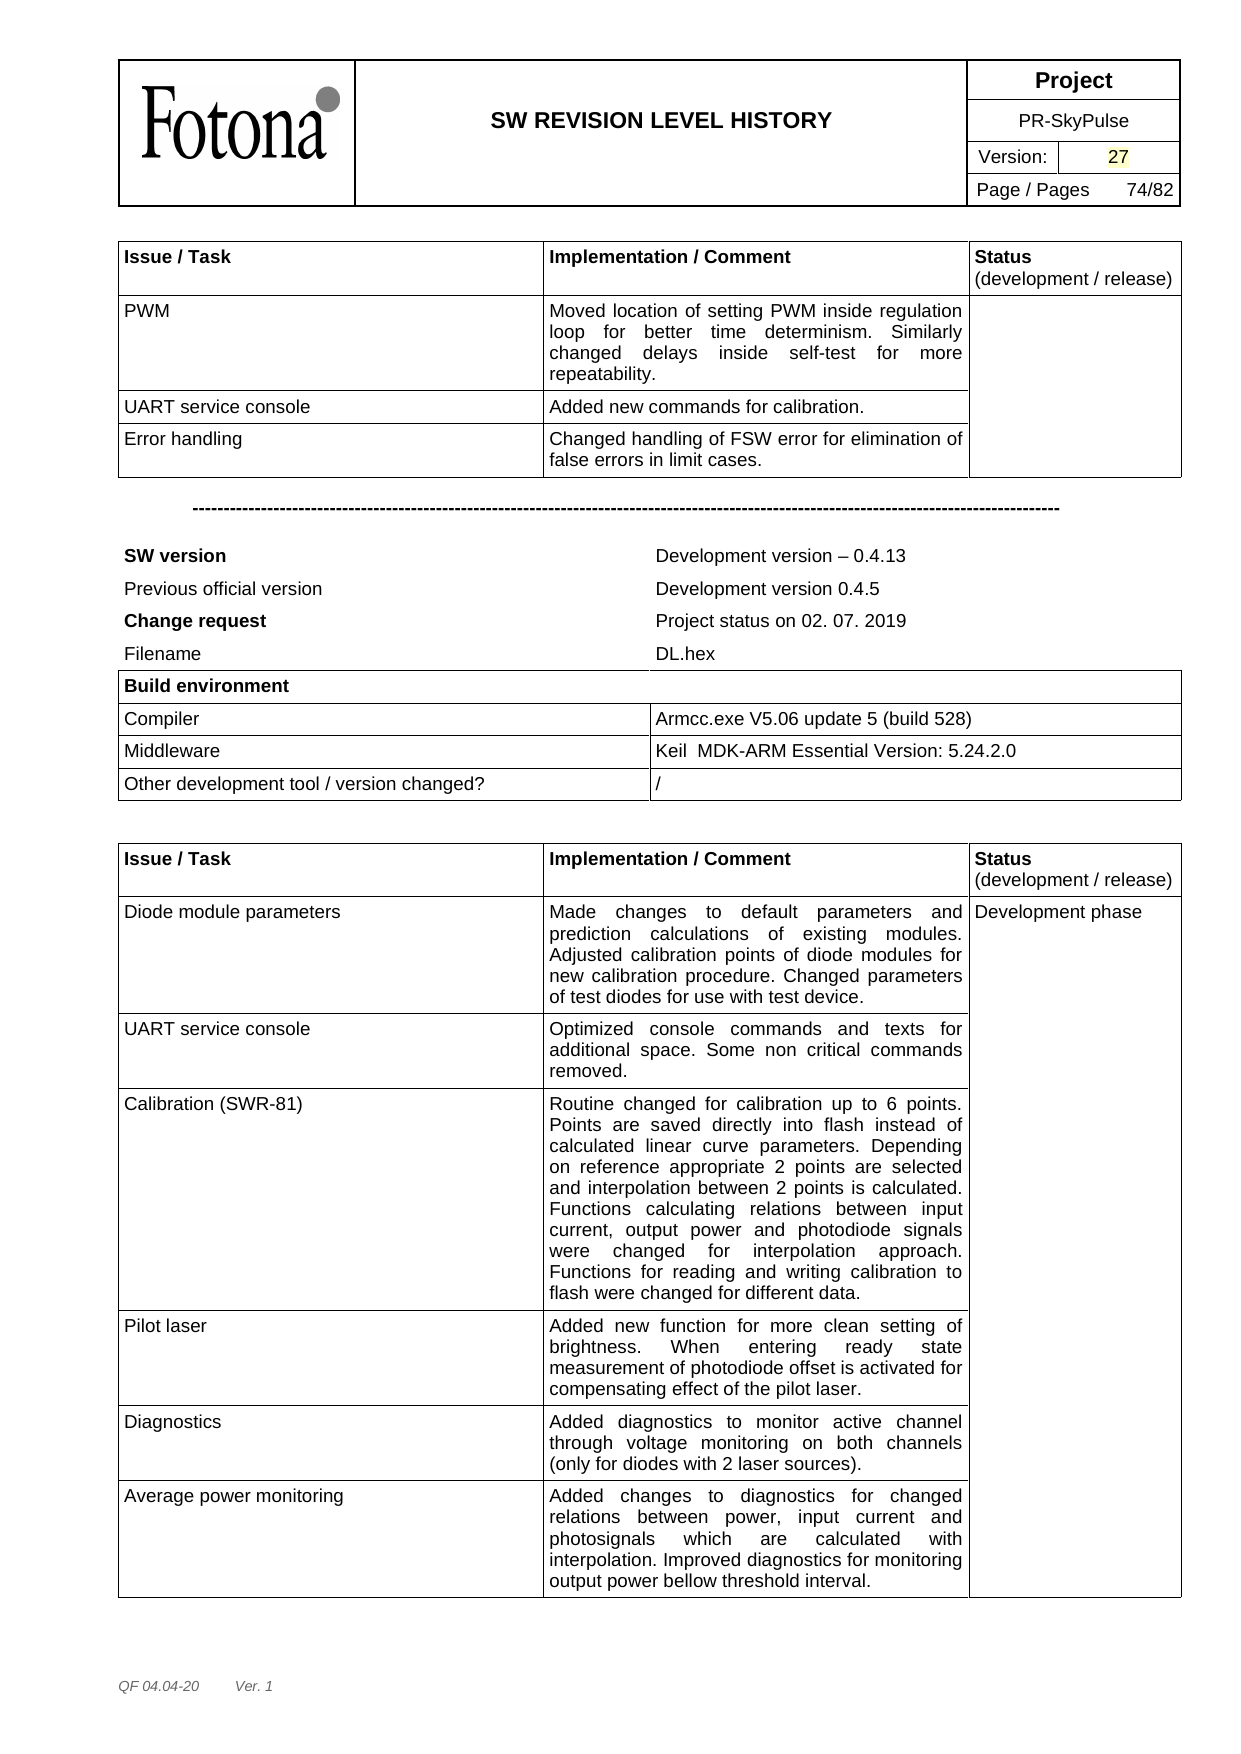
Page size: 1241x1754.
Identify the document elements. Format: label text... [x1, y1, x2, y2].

table_cell Middleware [119, 736, 649, 768]
table_cell Previous official version [118, 573, 649, 605]
table_header Implementation / Comment [544, 242, 968, 295]
table_cell Change request [118, 605, 649, 637]
table_header Status (development / release) [970, 242, 1181, 295]
table_cell Optimized console commands and texts for additional space. Some non critical commands removed. [544, 1014, 968, 1088]
table_header Development version – 0.4.13 [650, 540, 1181, 572]
table_header SW version [118, 540, 649, 572]
table_cell Filename [118, 638, 649, 670]
table_cell [970, 296, 1181, 477]
table_header Issue / Task [119, 844, 543, 896]
table_cell Keil MDK-ARM Essential Version: 5.24.2.0 [651, 736, 1181, 768]
table_cell DL.hex [650, 638, 1181, 670]
text ------------------------------------------------------------------------------------------------------------------------------------------- [118, 498, 1163, 519]
table_cell Average power monitoring [119, 1481, 543, 1597]
table_cell Diode module parameters [119, 897, 543, 1013]
table_cell Added diagnostics to monitor active channel through voltage monitoring on both channels (only for diodes with 2 laser sources). [544, 1406, 968, 1480]
table_cell UART service console [119, 391, 543, 423]
table_cell Error handling [119, 424, 543, 477]
table_cell UART service console [119, 1014, 543, 1088]
table_cell Development phase [970, 897, 1181, 1597]
table_cell Made changes to default parameters and prediction calculations of existing modules. Adjusted calibration points of diode modules for new calibration procedure. Changed parameters of test diodes for use with test device. [544, 897, 968, 1013]
table_cell Moved location of setting PWM inside regulation loop for better time determinism. Similarly changed delays inside self-test for more repeatability. [544, 296, 968, 390]
table_cell Routine changed for calibration up to 6 points. Points are saved directly into flash instead of calculated linear curve parameters. Depending on reference appropriate 2 points are selected and interpolation between 2 points is calculated. Functions calculating relations between input current, output power and photodiode signals were changed for interpolation approach. Functions for reading and writing calibration to flash were changed for different data. [544, 1089, 968, 1310]
table_cell Calibration (SWR-81) [119, 1089, 543, 1310]
table_cell Other development tool / version changed? [119, 769, 649, 800]
table_header Implementation / Comment [544, 844, 968, 896]
table_cell Compiler [119, 704, 649, 735]
table_cell Armcc.exe V5.06 update 5 (build 528) [651, 704, 1181, 735]
table_cell Added new function for more clean setting of brightness. When entering ready state measurement of photodiode offset is activated for compensating effect of the pilot laser. [544, 1311, 968, 1405]
table_cell Diagnostics [119, 1406, 543, 1480]
table_cell Pilot laser [119, 1311, 543, 1405]
table_cell Changed handling of FSW error for elimination of false errors in limit cases. [544, 424, 968, 477]
table_cell Added new commands for calibration. [544, 391, 968, 423]
table_cell PWM [119, 296, 543, 390]
table_cell Development version 0.4.5 [650, 573, 1181, 605]
table_header Status (development / release) [970, 844, 1181, 896]
table_cell / [651, 769, 1181, 800]
table_cell Project status on 02. 07. 2019 [650, 605, 1181, 637]
table_cell Build environment [119, 671, 1181, 703]
table_header Issue / Task [119, 242, 543, 295]
table_cell Added changes to diagnostics for changed relations between power, input current and photosignals which are calculated with interpolation. Improved diagnostics for monitoring output power bellow threshold interval. [544, 1481, 968, 1597]
